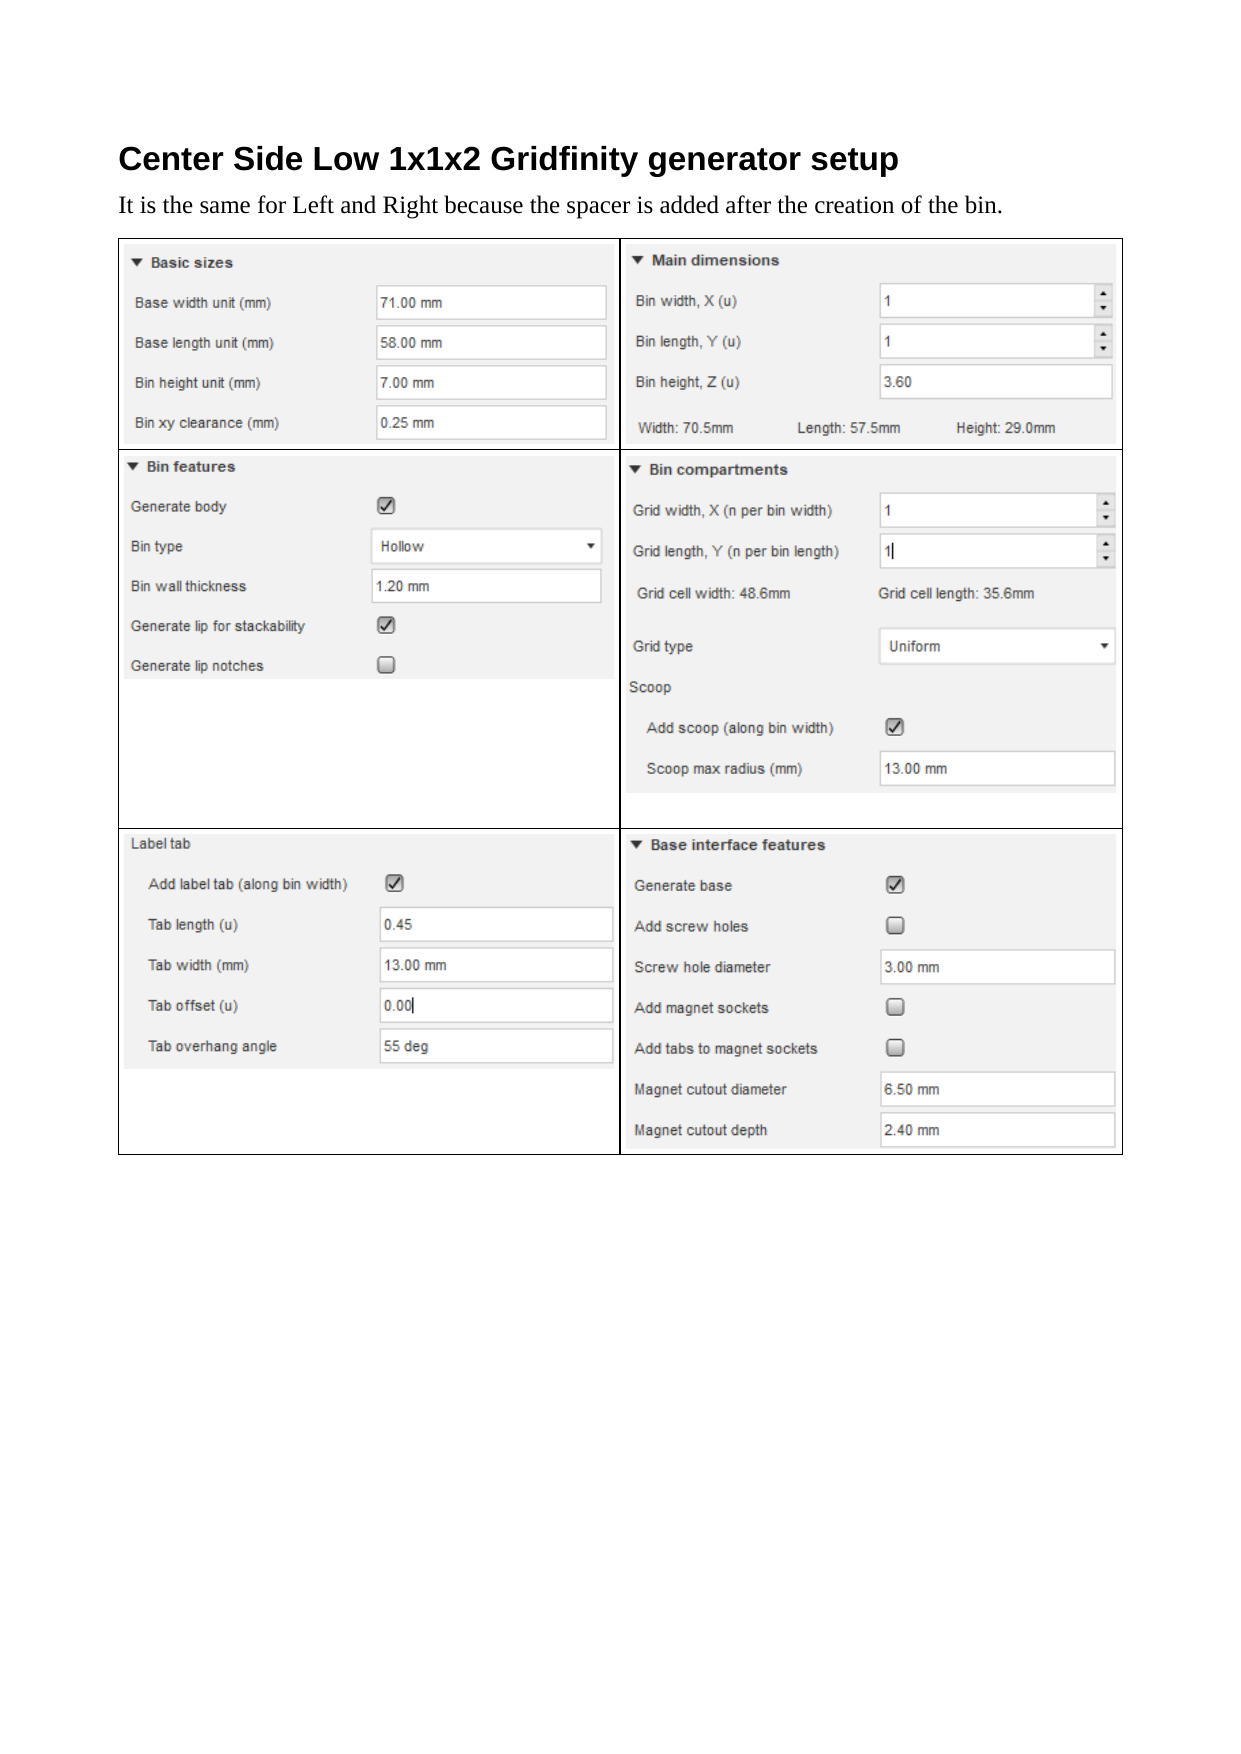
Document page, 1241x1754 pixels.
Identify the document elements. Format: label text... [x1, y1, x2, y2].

picture [123, 244, 615, 444]
table_cell [119, 450, 619, 827]
table_cell [621, 450, 1122, 827]
table_header [119, 239, 619, 449]
picture [625, 244, 1117, 444]
table_header [621, 239, 1122, 449]
picture [123, 834, 615, 1069]
picture [625, 834, 1117, 1149]
table_cell [621, 829, 1122, 1154]
text It is the same for Left and Right because the spacer is added after the creation of the bin. [118, 190, 1122, 219]
picture [123, 456, 615, 679]
picture [625, 456, 1117, 793]
subtitle Center Side Low 1x1x2 Gridfinity generator setup [118, 139, 1122, 177]
table_cell [119, 829, 619, 1154]
